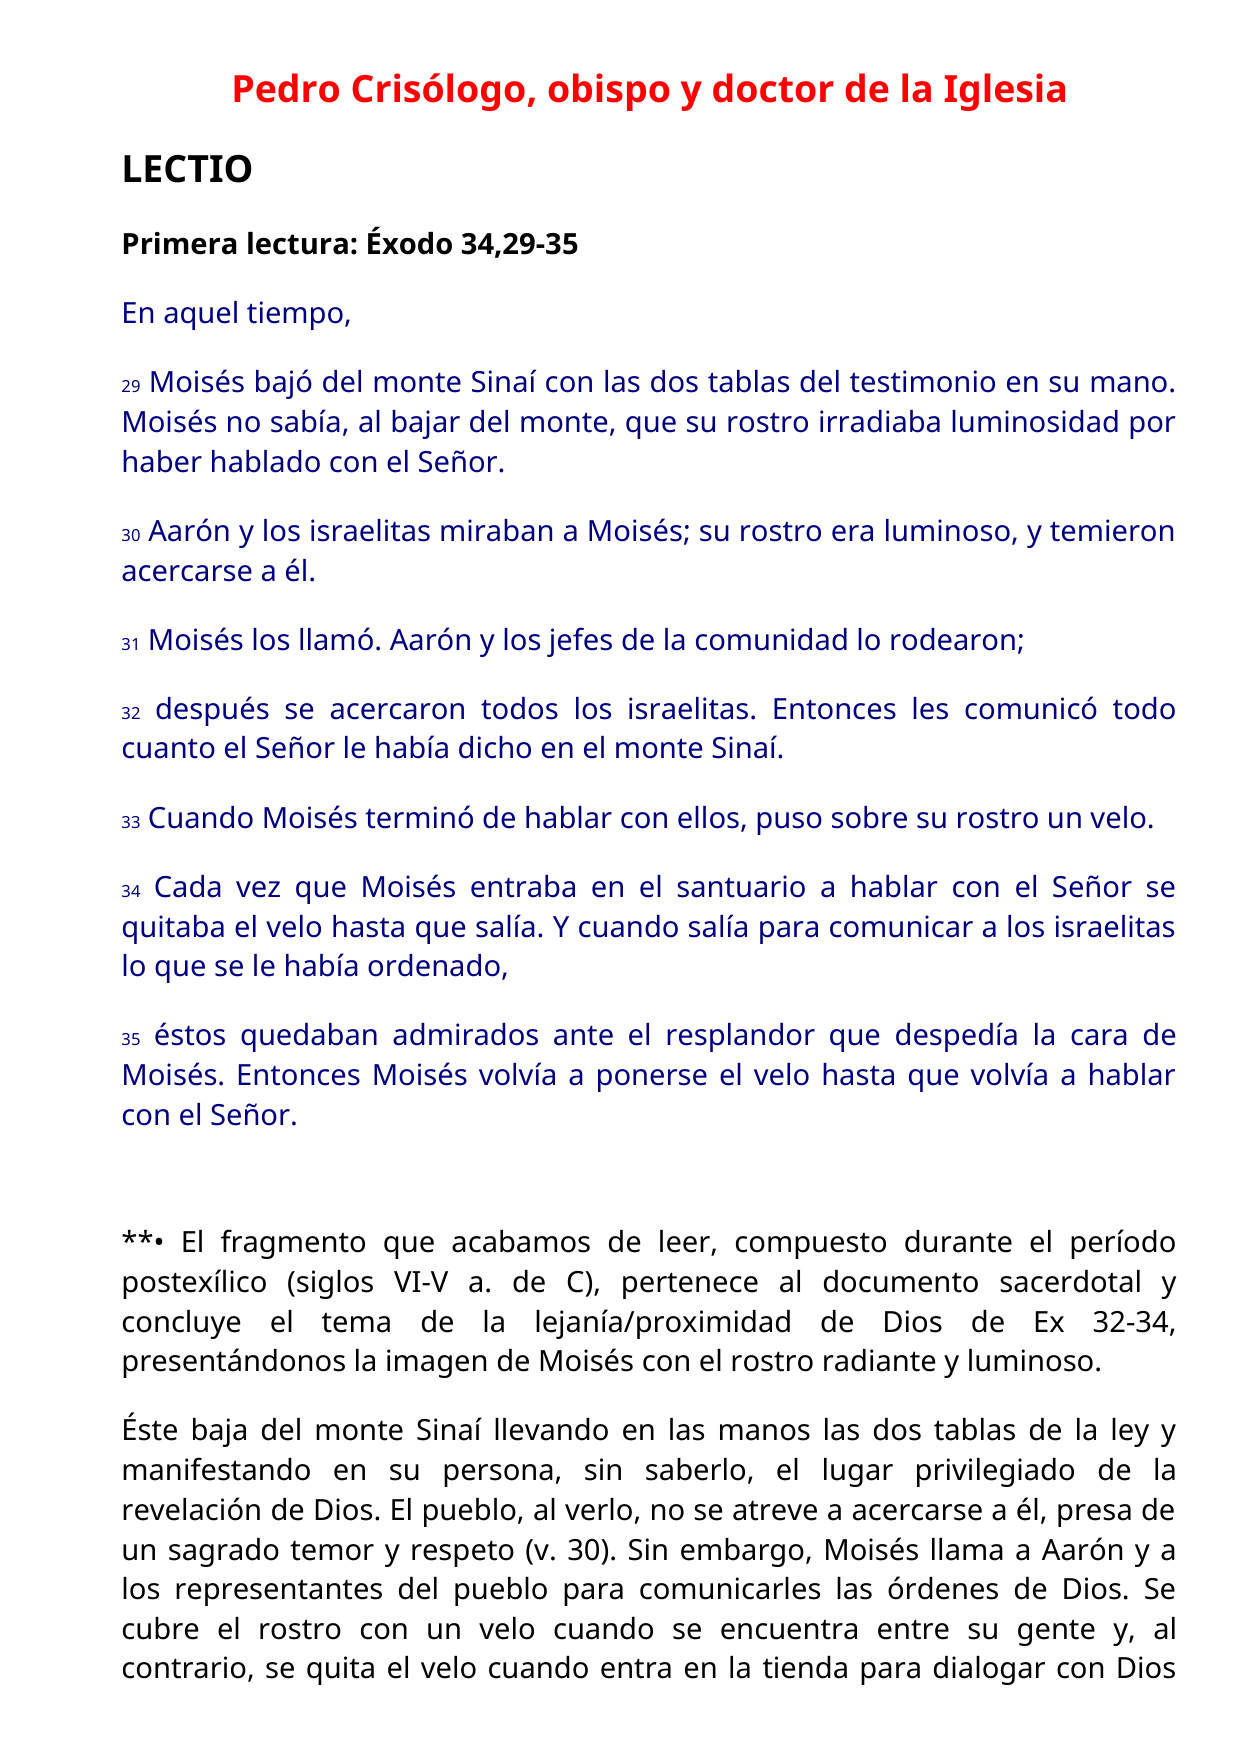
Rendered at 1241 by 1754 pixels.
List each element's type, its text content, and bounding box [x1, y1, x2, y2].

table_header Pedro Crisólogo, obispo y doctor de la Iglesia LECTIO Primera lectura: Éxodo 34,29-35 En aquel tiempo, 29 Moisés bajó del monte Sinaí con las dos tablas del testimonio en su mano. Moisés no sabía, al bajar del monte, que su rostro irradiaba luminosidad por haber hablado con el Señor. 30 Aarón y los israelitas miraban a Moisés; su rostro era luminoso, y temieron acercarse a él. 31 Moisés los llamó. Aarón y los jefes de la comunidad lo rodearon; 32 después se acercaron todos los israelitas. Entonces les comunicó todo cuanto el Señor le había dicho en el monte Sinaí. 33 Cuando Moisés terminó de hablar con ellos, puso sobre su rostro un velo. 34 Cada vez que Moisés entraba en el santuario a hablar con el Señor se quitaba el velo hasta que salía. Y cuando salía para comunicar a los israelitas lo que se le había ordenado, 35 éstos quedaban admirados ante el resplandor que despedía la cara de Moisés. Entonces Moisés volvía a ponerse el velo hasta que volvía a hablar con el Señor. **• El fragmento que acabamos de leer, compuesto durante el período postexílico (siglos VI-V a. de C), pertenece al documento sacerdotal y concluye el tema de la lejanía/proximidad de Dios de Ex 32-34, presentándonos la imagen de Moisés con el rostro radiante y luminoso. Éste baja del monte Sinaí llevando en las manos las dos tablas de la ley y manifestando en su persona, sin saberlo, el lugar privilegiado de la revelación de Dios. El pueblo, al verlo, no se atreve a acercarse a él, presa de un sagrado temor y respeto (v. 30). Sin embargo, Moisés llama a Aarón y a los representantes del pueblo para comunicarles las órdenes de Dios. Se cubre el rostro con un velo cuando se encuentra entre su gente y, al contrario, se quita el velo cuando entra en la tienda para dialogar con Dios [118, 59, 1181, 1691]
